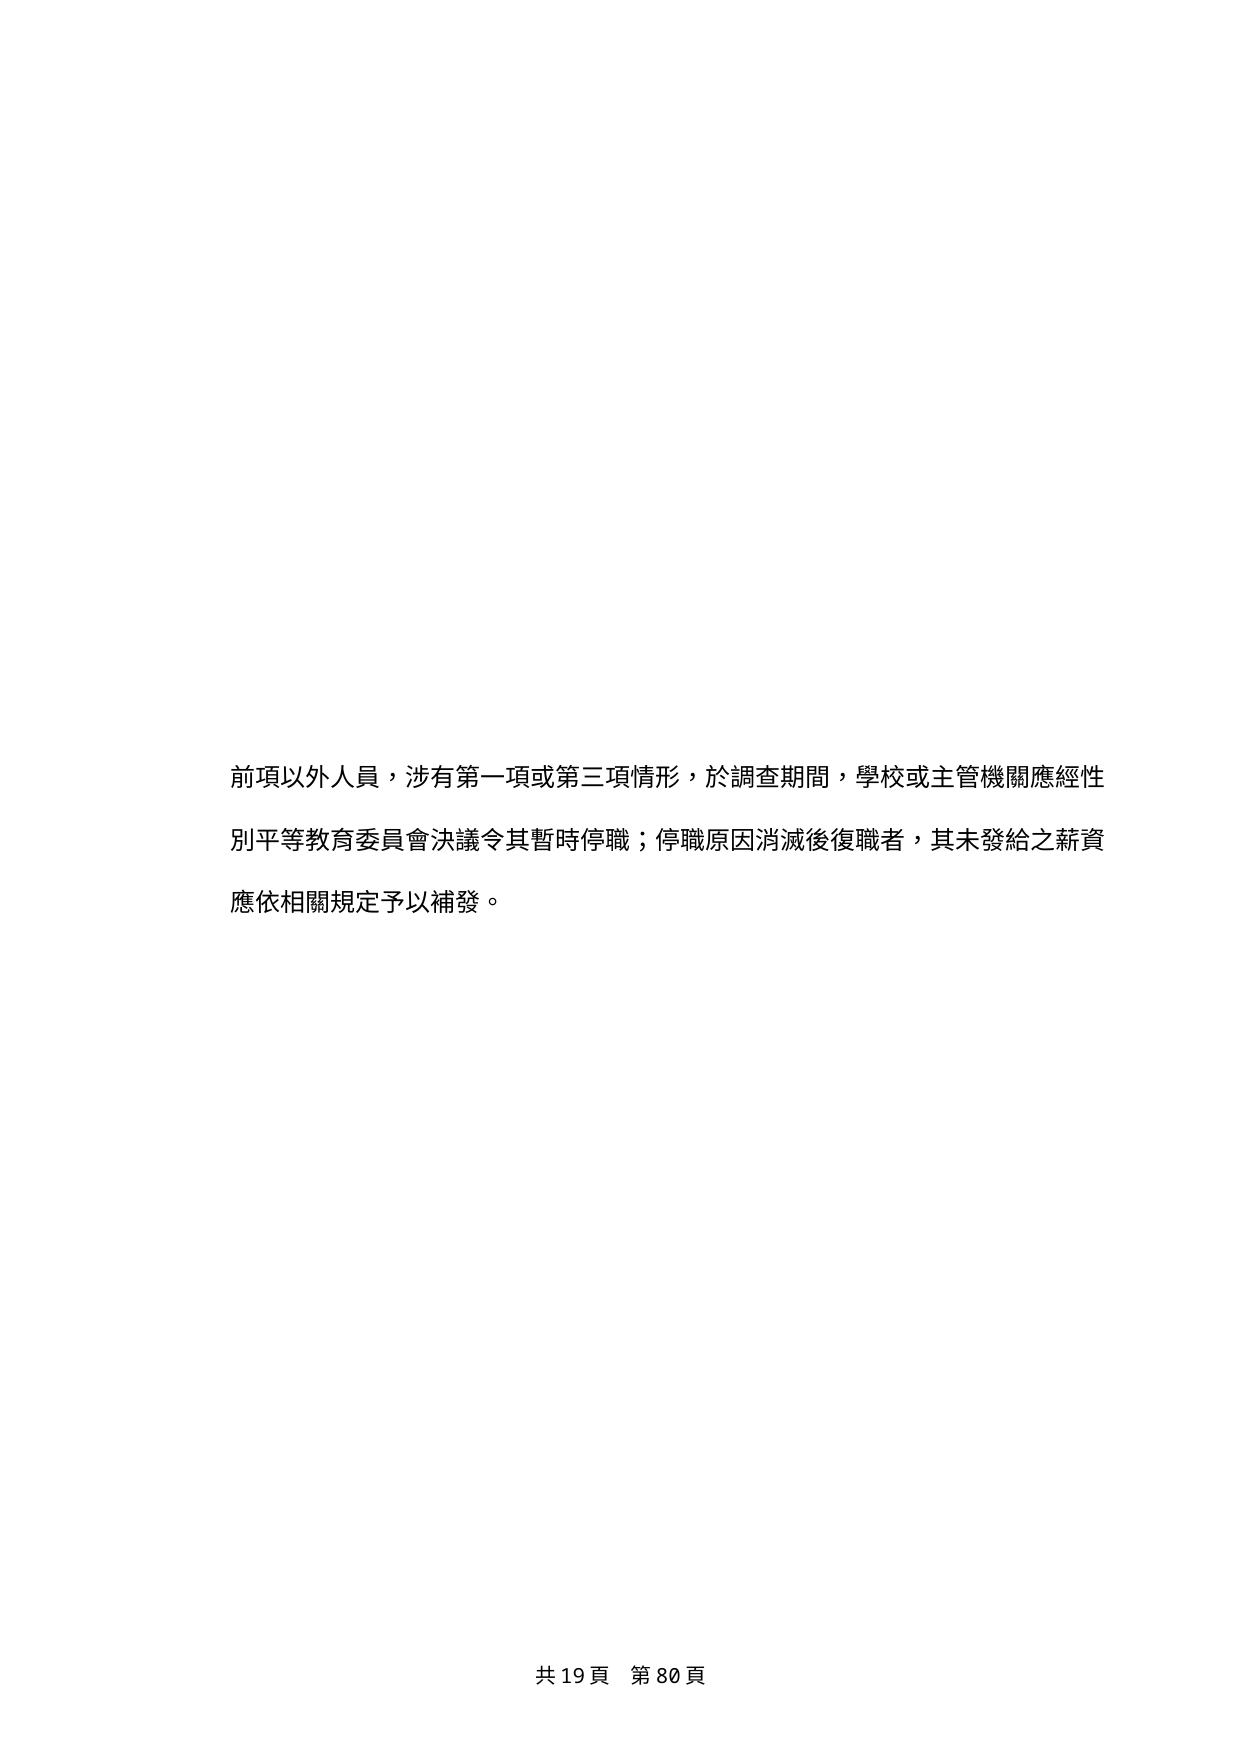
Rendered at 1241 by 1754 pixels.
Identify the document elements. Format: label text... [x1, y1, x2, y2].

text 前項以外人員，涉有第一項或第三項情形，於調查期間，學校或主管機關應經性別平等教育委員會決議令其暫時停職；停職原因消滅後復職者，其未發給之薪資應依相關規定予以補發。 [231, 734, 1122, 922]
